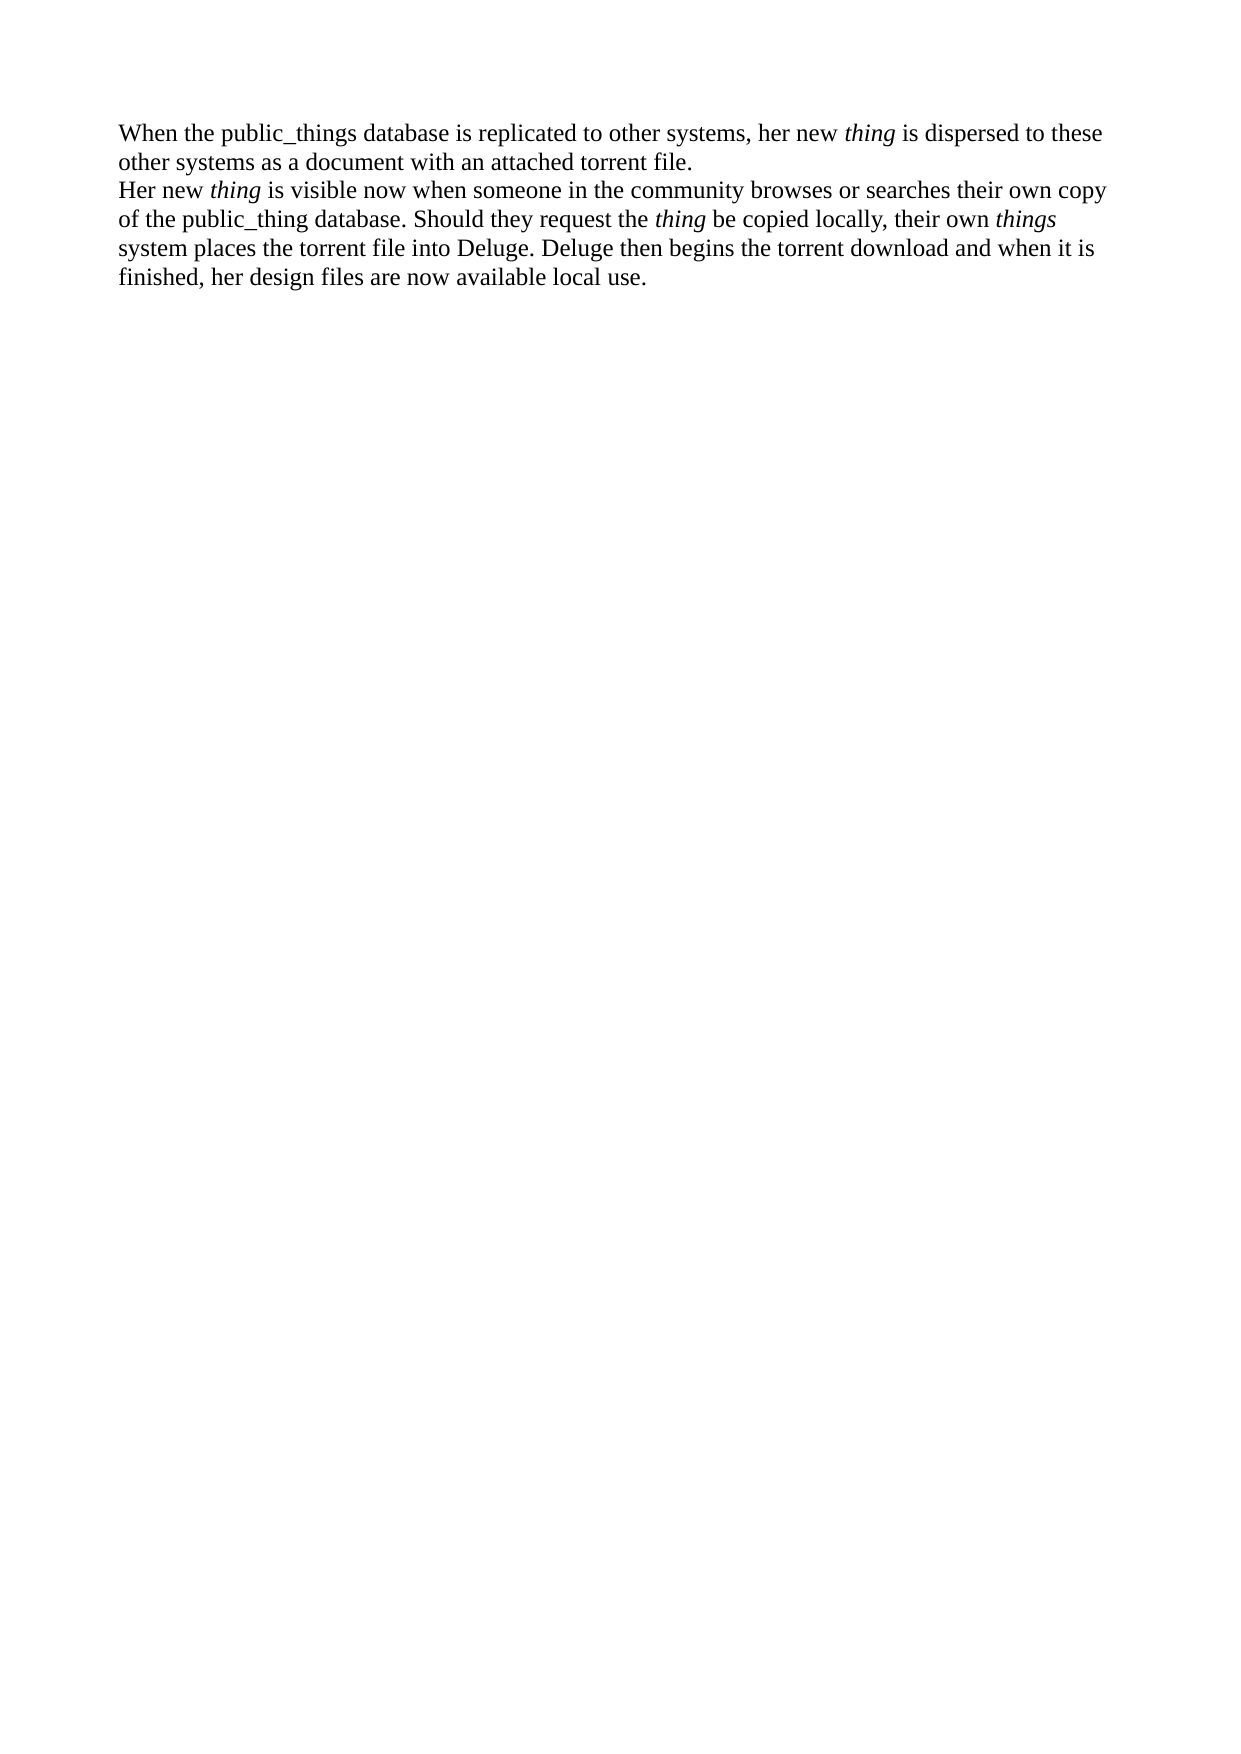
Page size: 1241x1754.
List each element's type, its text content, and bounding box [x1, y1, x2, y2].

text When the public_things database is replicated to other systems, her new thing is dispersed to these other systems as a document with an attached torrent file. [118, 118, 1122, 176]
text Her new thing is visible now when someone in the community browses or searches their own copy of the public_thing database. Should they request the thing be copied locally, their own things system places the torrent file into Deluge. Deluge then begins the torrent download and when it is finished, her design files are now available local use. [118, 176, 1122, 291]
